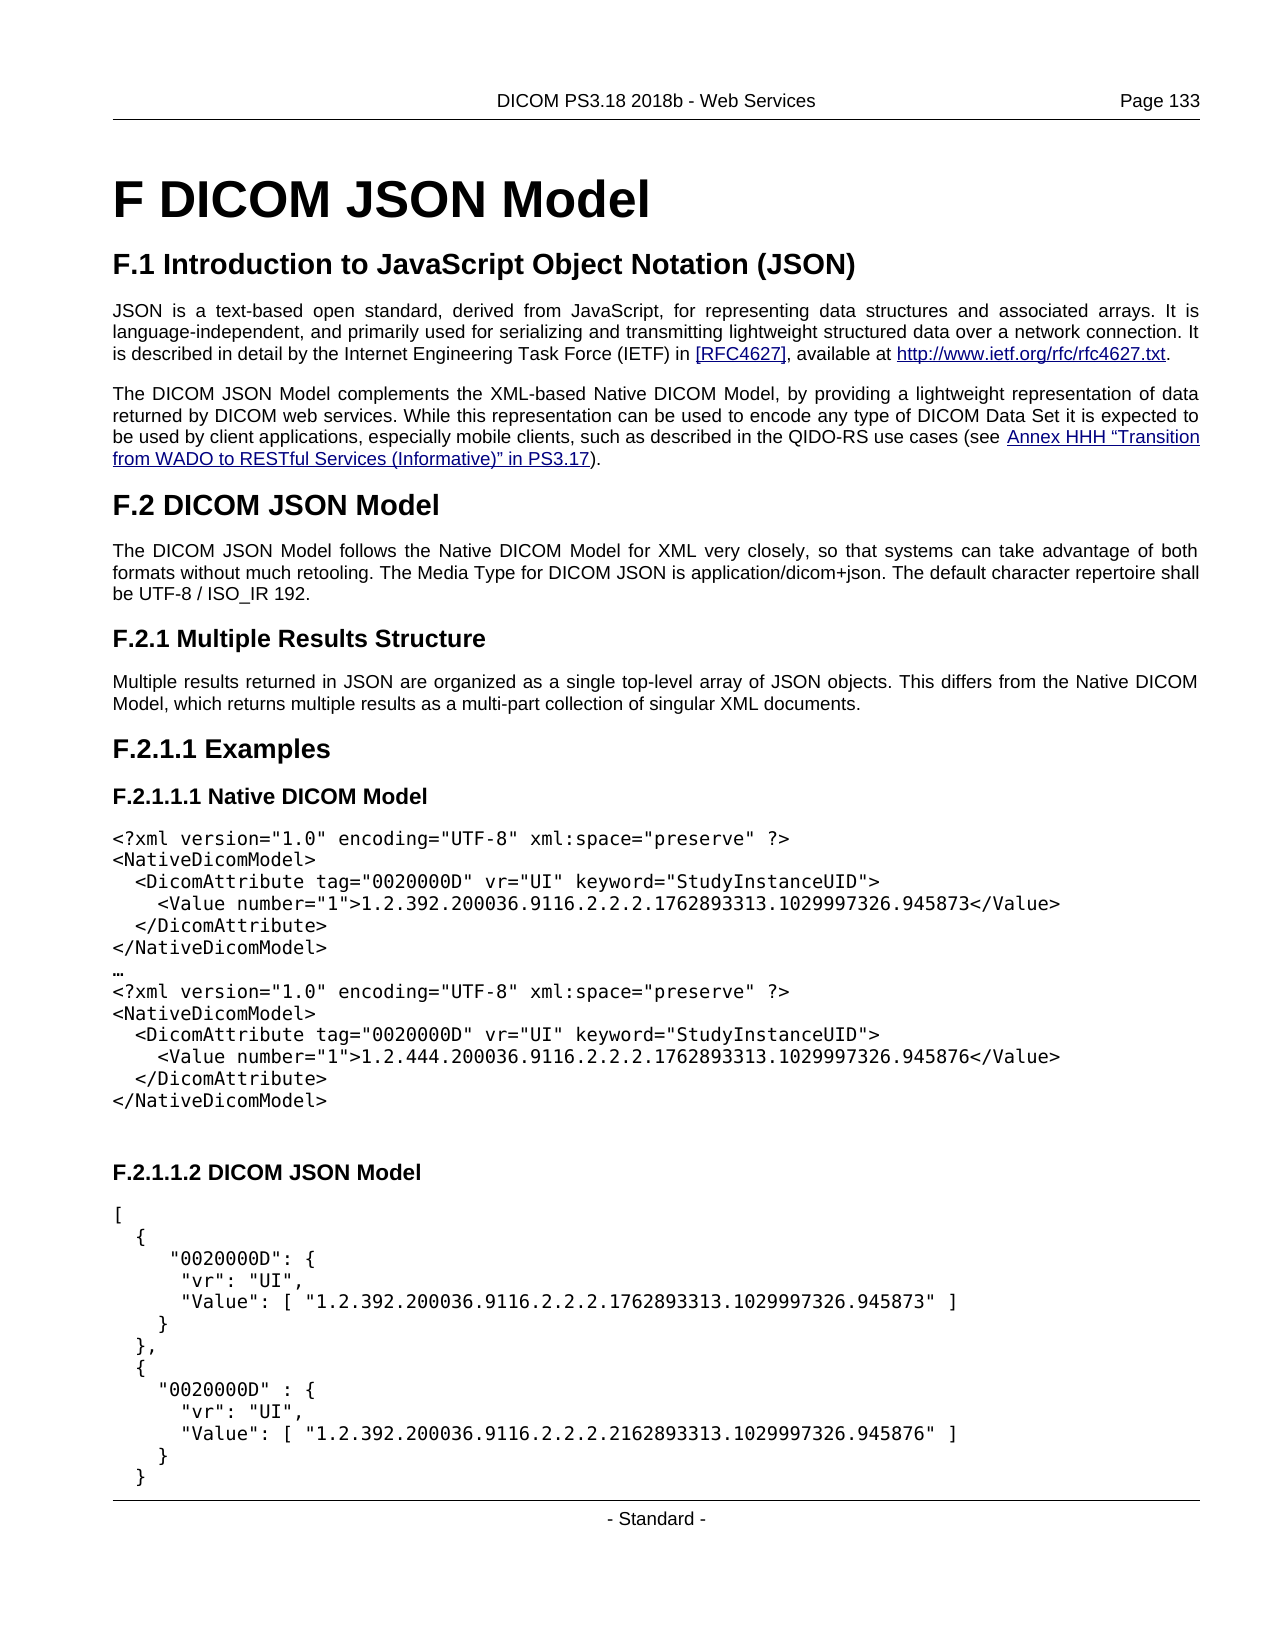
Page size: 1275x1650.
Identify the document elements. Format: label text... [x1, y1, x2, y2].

text F.1 Introduction to JavaScript Object Notation (JSON) [112, 247, 1200, 281]
text F DICOM JSON Model [112, 169, 1200, 228]
text F.2.1 Multiple Results Structure [112, 623, 1200, 652]
text Multiple results returned in JSON are organized as a single top-level array of JSON objects. This differs from the Native DICOM Model, which returns multiple results as a multi-part collection of singular XML documents. [112, 671, 1200, 714]
text JSON is a text-based open standard, derived from JavaScript, for representing data structures and associated arrays. It is language-independent, and primarily used for serializing and transmitting lightweight structured data over a network connection. It is described in detail by the Internet Engineering Task Force (IETF) in [RFC4627], available at http://​www.ietf.org/​rfc/​rfc4627.txt. [112, 299, 1200, 364]
text F.2 DICOM JSON Model [112, 488, 1200, 521]
text [ { "0020000D": { "vr": "UI", "Value": [ "1.2.392.200036.9116.2.2.2.1762893313.1029997326.945873" ] } }, { "0020000D" : { "vr": "UI", "Value": [ "1.2.392.200036.9116.2.2.2.2162893313.1029997326.945876" ] } } [112, 1204, 1200, 1488]
text The DICOM JSON Model complements the XML-based Native DICOM Model, by providing a lightweight representation of data returned by DICOM web services. While this representation can be used to encode any type of DICOM Data Set it is expected to be used by client applications, especially mobile clients, such as described in the QIDO-RS use cases (see Annex HHH “Transition from WADO to RESTful Services (Informative)” in PS3.17). [112, 383, 1200, 469]
text The DICOM JSON Model follows the Native DICOM Model for XML very closely, so that systems can take advantage of both formats without much retooling. The Media Type for DICOM JSON is application/dicom+json. The default character repertoire shall be UTF-8 / ISO_IR 192. [112, 540, 1200, 605]
text F.2.1.1.2 DICOM JSON Model [112, 1159, 1200, 1185]
text F.2.1.1 Examples [112, 733, 1200, 764]
text F.2.1.1.1 Native DICOM Model [112, 783, 1200, 809]
text <?xml version="1.0" encoding="UTF-8" xml:space="preserve" ?> <NativeDicomModel> <DicomAttribute tag="0020000D" vr="UI" keyword="StudyInstanceUID"> <Value number="1">1.2.392.200036.9116.2.2.2.1762893313.1029997326.945873</Value> </DicomAttribute> </NativeDicomModel> … <?xml version="1.0" encoding="UTF-8" xml:space="preserve" ?> <NativeDicomModel> <DicomAttribute tag="0020000D" vr="UI" keyword="StudyInstanceUID"> <Value number="1">1.2.444.200036.9116.2.2.2.1762893313.1029997326.945876</Value> </DicomAttribute> </NativeDicomModel> [112, 827, 1200, 1141]
